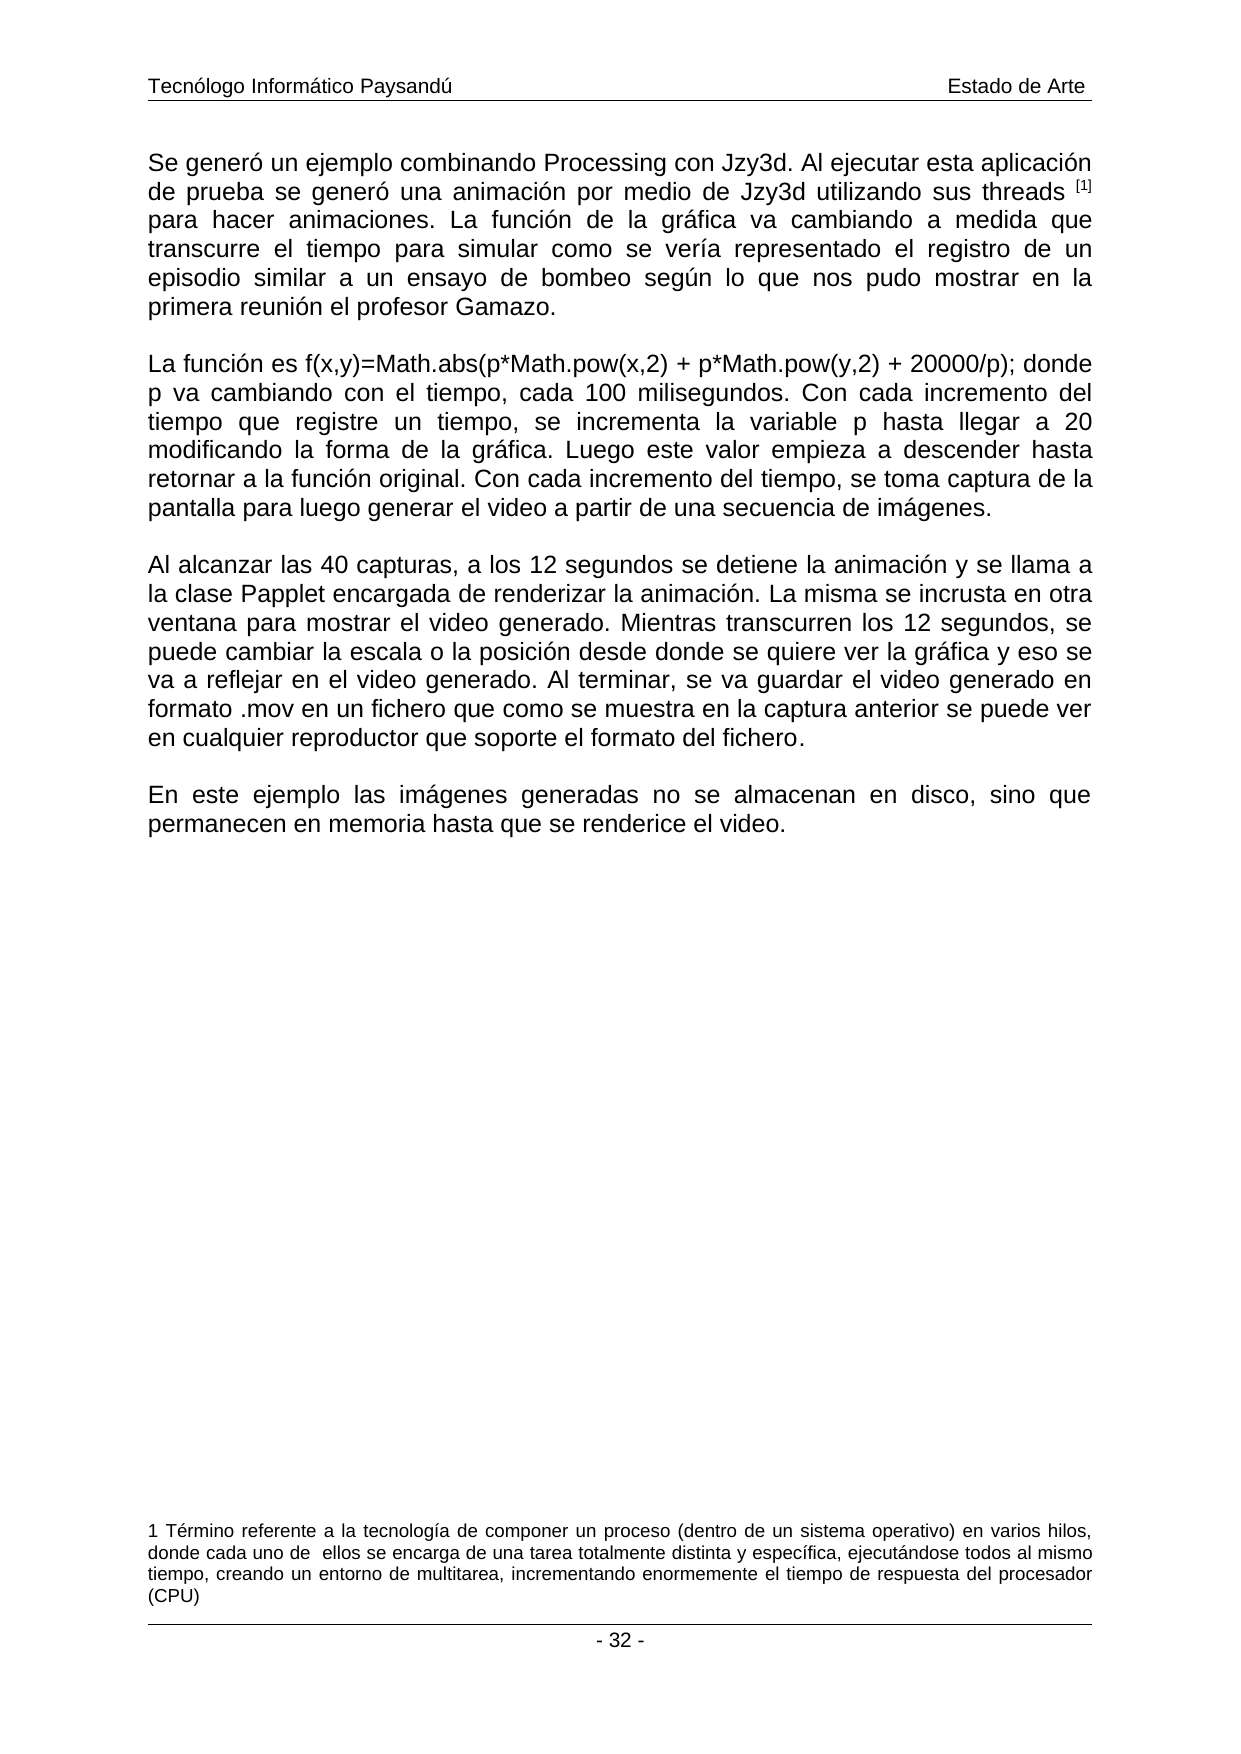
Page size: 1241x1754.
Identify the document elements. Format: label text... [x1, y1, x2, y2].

text En este ejemplo las imágenes generadas no se almacenan en disco, sino que permanecen en memoria hasta que se renderice el video. [148, 780, 1092, 838]
text Se generó un ejemplo combinando Processing con Jzy3d. Al ejecutar esta aplicación de prueba se generó una animación por medio de Jzy3d utilizando sus threads [] para hacer animaciones. La función de la gráfica va cambiando a medida que transcurre el tiempo para simular como se vería representado el registro de un episodio similar a un ensayo de bombeo según lo que nos pudo mostrar en la primera reunión el profesor Gamazo. [148, 148, 1092, 320]
text La función es f(x,y)=Math.abs(p*Math.pow(x,2) + p*Math.pow(y,2) + 20000/p); donde p va cambiando con el tiempo, cada 100 milisegundos. Con cada incremento del tiempo que registre un tiempo, se incrementa la variable p hasta llegar a 20 modificando la forma de la gráfica. Luego este valor empieza a descender hasta retornar a la función original. Con cada incremento del tiempo, se toma captura de la pantalla para luego generar el video a partir de una secuencia de imágenes. [148, 349, 1092, 521]
text Término referente a la tecnología de componer un proceso (dentro de un sistema operativo) en varios hilos, donde cada uno de ellos se encarga de una tarea totalmente distinta y específica, ejecutándose todos al mismo tiempo, creando un entorno de multitarea, incrementando enormemente el tiempo de respuesta del procesador (CPU) [148, 1520, 1092, 1606]
text Al alcanzar las 40 capturas, a los 12 segundos se detiene la animación y se llama a la clase Papplet encargada de renderizar la animación. La misma se incrusta en otra ventana para mostrar el video generado. Mientras transcurren los 12 segundos, se puede cambiar la escala o la posición desde donde se quiere ver la gráfica y eso se va a reflejar en el video generado. Al terminar, se va guardar el video generado en formato .mov en un fichero que como se muestra en la captura anterior se puede ver en cualquier reproductor que soporte el formato del fichero. [148, 550, 1092, 751]
